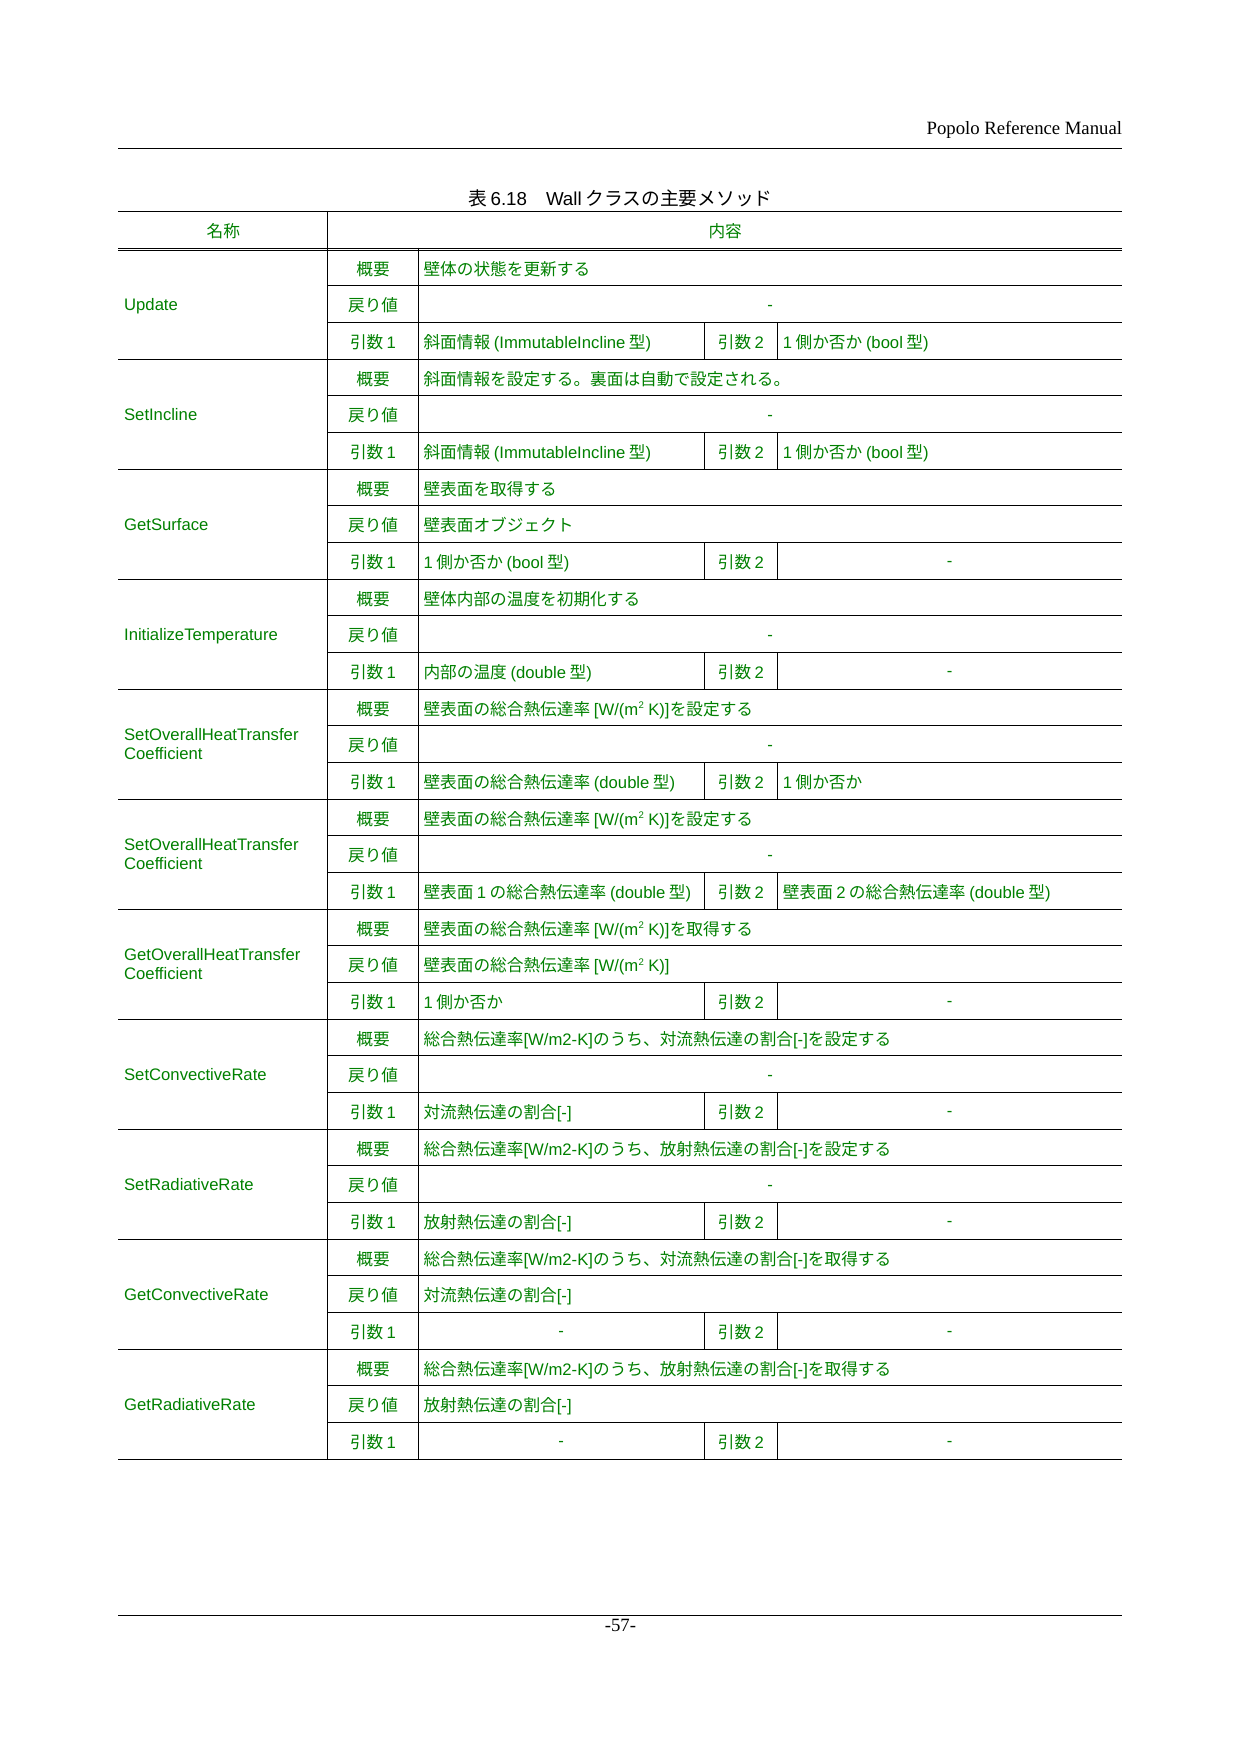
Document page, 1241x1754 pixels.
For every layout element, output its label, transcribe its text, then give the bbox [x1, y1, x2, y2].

table_cell 壁体内部の温度を初期化する [419, 580, 1122, 615]
table_cell SetOverallHeatTransfer Coefficient [118, 690, 327, 799]
table_cell 放射熱伝達の割合[-] [419, 1386, 1122, 1422]
table_cell 概要 [328, 1020, 418, 1055]
table_cell 壁表面1の総合熱伝達率 (double型) [419, 873, 704, 909]
table_cell 対流熱伝達の割合[-] [419, 1276, 1122, 1312]
table_cell - [778, 1093, 1122, 1129]
table_cell 引数2 [705, 543, 777, 579]
table_cell 斜面情報 (ImmutableIncline型) [419, 433, 704, 469]
table_cell 戻り値 [328, 396, 418, 432]
table_cell 概要 [328, 800, 418, 835]
table_cell 戻り値 [328, 616, 418, 652]
table_cell - [778, 1423, 1122, 1459]
table_cell 概要 [328, 580, 418, 615]
table_cell 放射熱伝達の割合[-] [419, 1203, 704, 1239]
table_cell 引数1 [328, 983, 418, 1019]
table_cell SetIncline [118, 360, 327, 469]
table_cell - [778, 653, 1122, 689]
table_cell InitializeTemperature [118, 580, 327, 689]
table_cell 戻り値 [328, 836, 418, 872]
table_cell 斜面情報 (ImmutableIncline型) [419, 323, 704, 359]
table_cell 壁表面2の総合熱伝達率 (double型) [778, 873, 1122, 909]
table_cell - [778, 1313, 1122, 1349]
table_cell 概要 [328, 1130, 418, 1165]
table_cell - [419, 616, 1122, 652]
table_cell 戻り値 [328, 506, 418, 542]
table_cell 引数1 [328, 1423, 418, 1459]
table_cell SetConvectiveRate [118, 1020, 327, 1129]
table_cell 引数2 [705, 983, 777, 1019]
table_cell SetRadiativeRate [118, 1130, 327, 1239]
table_cell 概要 [328, 1350, 418, 1385]
table_cell 1側か否か (bool型) [419, 543, 704, 579]
table_cell 概要 [328, 251, 418, 285]
table_cell 引数1 [328, 1093, 418, 1129]
table_cell 総合熱伝達率[W/m2-K]のうち、放射熱伝達の割合[-]を設定する [419, 1130, 1122, 1165]
table_cell 戻り値 [328, 1386, 418, 1422]
table_cell - [419, 726, 1122, 762]
table_cell 概要 [328, 910, 418, 945]
table_cell 壁表面オブジェクト [419, 506, 1122, 542]
table_cell 引数2 [705, 1423, 777, 1459]
table_cell 引数2 [705, 323, 777, 359]
table_cell 内部の温度 (double型) [419, 653, 704, 689]
table_cell GetOverallHeatTransfer Coefficient [118, 910, 327, 1019]
table_cell 斜面情報を設定する。裏面は自動で設定される。 [419, 360, 1122, 395]
table_cell 壁体の状態を更新する [419, 251, 1122, 285]
table_cell GetSurface [118, 470, 327, 579]
table_cell - [419, 1056, 1122, 1092]
table_cell - [778, 983, 1122, 1019]
table_cell 引数1 [328, 763, 418, 799]
table_cell 引数1 [328, 433, 418, 469]
table_cell 壁表面の総合熱伝達率 (double型) [419, 763, 704, 799]
table_cell 壁表面の総合熱伝達率 [W/(m2 K)]を設定する [419, 690, 1122, 725]
table_cell 総合熱伝達率[W/m2-K]のうち、対流熱伝達の割合[-]を設定する [419, 1020, 1122, 1055]
table_cell 引数1 [328, 1313, 418, 1349]
table_cell - [419, 1313, 704, 1349]
table_cell 壁表面の総合熱伝達率 [W/(m2 K)]を取得する [419, 910, 1122, 945]
table_cell GetConvectiveRate [118, 1240, 327, 1349]
table_cell 概要 [328, 690, 418, 725]
table_cell 戻り値 [328, 1056, 418, 1092]
table_header 内容 [328, 212, 1122, 247]
table_cell GetRadiativeRate [118, 1350, 327, 1459]
table_cell 概要 [328, 360, 418, 395]
table_cell SetOverallHeatTransfer Coefficient [118, 800, 327, 909]
table_cell 戻り値 [328, 1166, 418, 1202]
table_cell - [778, 543, 1122, 579]
table_cell 1側か否か [778, 763, 1122, 799]
table_cell 引数1 [328, 653, 418, 689]
table_cell 総合熱伝達率[W/m2-K]のうち、放射熱伝達の割合[-]を取得する [419, 1350, 1122, 1385]
table_cell 壁表面の総合熱伝達率 [W/(m2 K)]を設定する [419, 800, 1122, 835]
table_cell 戻り値 [328, 946, 418, 982]
table_cell 壁表面の総合熱伝達率 [W/(m2 K)] [419, 946, 1122, 982]
table_cell - [419, 396, 1122, 432]
table_cell 1側か否か [419, 983, 704, 1019]
table_cell - [778, 1203, 1122, 1239]
table_cell 引数1 [328, 1203, 418, 1239]
table_cell - [419, 1423, 704, 1459]
table_cell 戻り値 [328, 286, 418, 322]
table_cell 引数2 [705, 873, 777, 909]
table_cell 戻り値 [328, 726, 418, 762]
table_cell - [419, 1166, 1122, 1202]
table_cell - [419, 836, 1122, 872]
table_cell 引数2 [705, 1203, 777, 1239]
table_cell 引数2 [705, 653, 777, 689]
table_cell 引数1 [328, 323, 418, 359]
table_cell 1側か否か (bool型) [778, 323, 1122, 359]
table_cell 引数1 [328, 543, 418, 579]
table_cell - [419, 286, 1122, 322]
table_cell 1側か否か (bool型) [778, 433, 1122, 469]
table_cell 壁表面を取得する [419, 470, 1122, 505]
table_cell 概要 [328, 1240, 418, 1275]
table_header 名称 [118, 212, 327, 247]
table_cell 引数2 [705, 763, 777, 799]
table_cell 引数2 [705, 1313, 777, 1349]
table_cell 引数2 [705, 1093, 777, 1129]
table_cell Update [118, 251, 327, 359]
table_cell 戻り値 [328, 1276, 418, 1312]
text 表6.18 Wallクラスの主要メソッド [118, 184, 1122, 211]
table_cell 引数1 [328, 873, 418, 909]
table_cell 対流熱伝達の割合[-] [419, 1093, 704, 1129]
table_cell 引数2 [705, 433, 777, 469]
table_cell 総合熱伝達率[W/m2-K]のうち、対流熱伝達の割合[-]を取得する [419, 1240, 1122, 1275]
table_cell 概要 [328, 470, 418, 505]
